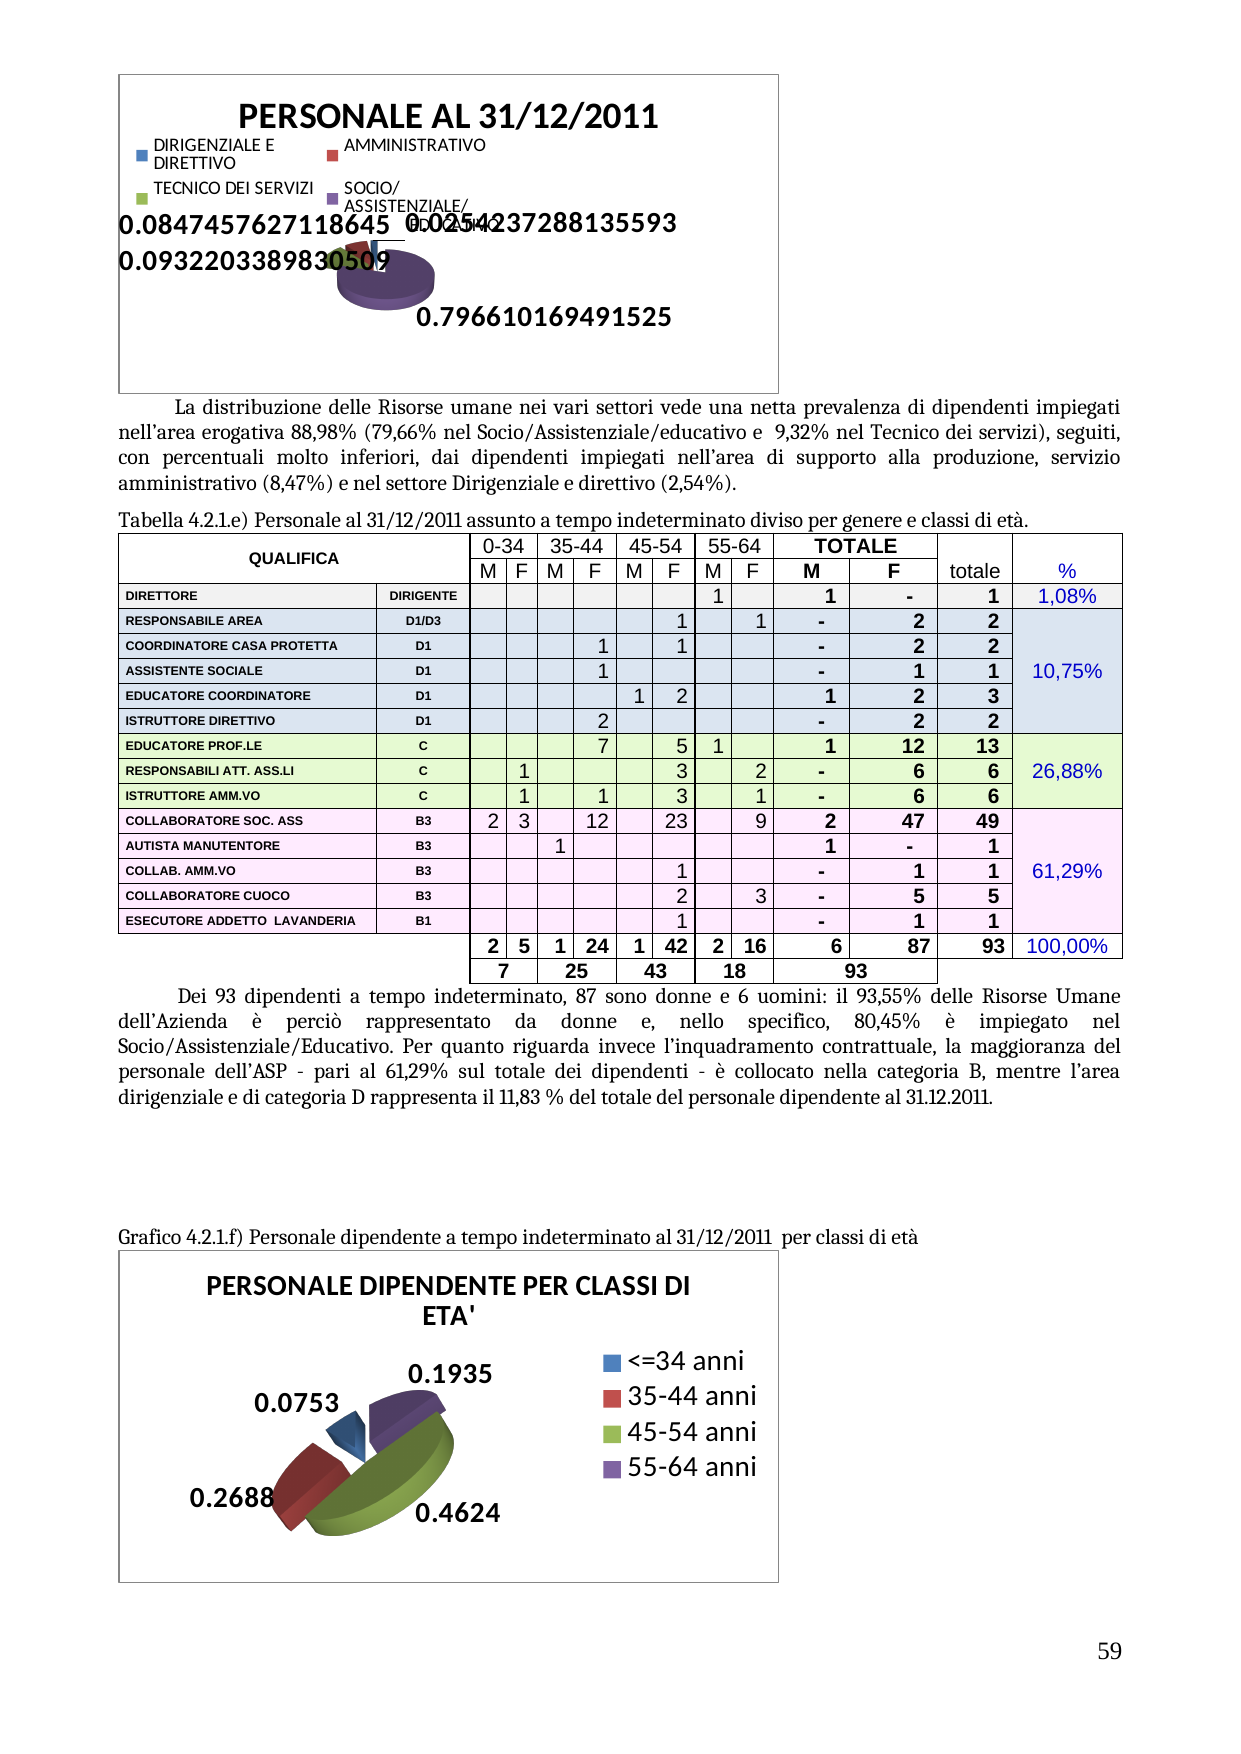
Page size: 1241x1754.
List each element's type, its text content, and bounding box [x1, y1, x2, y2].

table_cell [507, 884, 537, 908]
table_cell 3 [938, 684, 1012, 708]
table_cell [696, 809, 731, 833]
table_cell M [617, 559, 652, 583]
table_cell [471, 734, 506, 758]
table_cell 2 [774, 809, 849, 833]
table_cell D1 [377, 634, 469, 658]
table_cell [696, 759, 731, 783]
text Tabella 4.2.1.e) Personale al 31/12/2011 assunto a tempo indeterminato diviso per genere e classi di età. [118, 507, 1122, 533]
table_cell - [774, 659, 849, 683]
table_cell D1 [377, 659, 469, 683]
table_cell [696, 609, 731, 633]
table_cell 1 [938, 659, 1012, 683]
table_cell 3 [507, 809, 537, 833]
table_cell [574, 884, 616, 908]
table_cell COORDINATORE CASA PROTETTA [119, 634, 376, 658]
table_cell 6 [938, 759, 1012, 783]
table_cell [538, 709, 573, 733]
table_cell 2 [471, 934, 506, 958]
table_cell [538, 859, 573, 883]
table_cell 12 [850, 734, 937, 758]
table_cell 1 [574, 659, 616, 683]
table_cell - [774, 859, 849, 883]
table_cell F [507, 559, 537, 583]
table_cell EDUCATORE COORDINATORE [119, 684, 376, 708]
table_cell 1 [774, 684, 849, 708]
table_cell [507, 609, 537, 633]
table_cell 2 [850, 609, 937, 633]
table_cell [732, 584, 773, 608]
table_cell 61,29% [1013, 809, 1122, 933]
table_cell 6 [850, 759, 937, 783]
table_cell 1 [653, 909, 694, 933]
table_cell 1 [507, 759, 537, 783]
table_cell 7 [471, 959, 537, 983]
table_cell [696, 659, 731, 683]
table_cell D1/D3 [377, 609, 469, 633]
table_cell 1 [774, 834, 849, 858]
table_cell 2 [574, 709, 616, 733]
table_cell [696, 634, 731, 658]
table_cell 1 [938, 834, 1012, 858]
table_cell 1 [617, 934, 652, 958]
table_cell 5 [653, 734, 694, 758]
table_cell [696, 909, 731, 933]
table_cell 9 [732, 809, 773, 833]
table_cell [471, 709, 506, 733]
table_header 0-34 [471, 534, 537, 558]
table_cell 1 [617, 684, 652, 708]
table_cell COLLAB. AMM.VO [119, 859, 376, 883]
table_cell [377, 934, 469, 958]
table_cell [471, 884, 506, 908]
table_cell [471, 684, 506, 708]
table_cell M [538, 559, 573, 583]
table_cell 1 [538, 834, 573, 858]
table_cell [574, 834, 616, 858]
table_cell - [774, 884, 849, 908]
table_cell 1 [507, 784, 537, 808]
table_cell - [774, 909, 849, 933]
table_cell 1,08% [1013, 584, 1122, 608]
table_cell [617, 809, 652, 833]
table_cell 49 [938, 809, 1012, 833]
table_cell [538, 809, 573, 833]
table_cell EDUCATORE PROF.LE [119, 734, 376, 758]
table_cell DIRETTORE [119, 584, 376, 608]
table_cell 2 [471, 809, 506, 833]
table_cell [118, 934, 377, 958]
table_cell 1 [574, 784, 616, 808]
table_cell [653, 834, 694, 858]
table_cell [574, 759, 616, 783]
table_cell [617, 909, 652, 933]
table_cell 1 [850, 859, 937, 883]
text La distribuzione delle Risorse umane nei vari settori vede una netta prevalenza di dipendenti impiegati nell’area erogativa 88,98% (79,66% nel Socio/Assistenziale/educativo e 9,32% nel Tecnico dei servizi), seguiti, con percentuali molto inferiori, dai dipendenti impiegati nell’area di supporto alla produzione, servizio amministrativo (8,47%) e nel settore Dirigenziale e direttivo (2,54%). [118, 394, 1122, 495]
table_header totale [938, 534, 1012, 583]
table_header 55-64 [696, 534, 773, 558]
table_cell 13 [938, 734, 1012, 758]
table_cell [617, 784, 652, 808]
table_cell D1 [377, 709, 469, 733]
table_cell [538, 584, 573, 608]
table_cell [732, 834, 773, 858]
table_cell 43 [617, 959, 694, 983]
table_cell - [850, 584, 937, 608]
table_cell 3 [653, 759, 694, 783]
table_cell [507, 834, 537, 858]
table_cell 2 [732, 759, 773, 783]
table_cell [507, 584, 537, 608]
table_cell [732, 909, 773, 933]
table_cell [471, 834, 506, 858]
table_cell 2 [938, 634, 1012, 658]
table_cell 2 [938, 709, 1012, 733]
table_cell - [774, 784, 849, 808]
table_cell 25 [538, 959, 616, 983]
table_cell 2 [850, 709, 937, 733]
table_cell 18 [696, 959, 773, 983]
table_cell [118, 958, 377, 983]
table_cell [938, 959, 1012, 983]
table_header TOTALE [774, 534, 937, 558]
table_cell 1 [653, 609, 694, 633]
table_cell [471, 609, 506, 633]
text Dei 93 dipendenti a tempo indeterminato, 87 sono donne e 6 uomini: il 93,55% delle Risorse Umane dell’Azienda è perciò rappresentato da donne e, nello specifico, 80,45% è impiegato nel Socio/Assistenziale/Educativo. Per quanto riguarda invece l’inquadramento contrattuale, la maggioranza del personale dell’ASP - pari al 61,29% sul totale dei dipendenti - è collocato nella categoria B, mentre l’area dirigenziale e di categoria D rappresenta il 11,83 % del totale del personale dipendente al 31.12.2011. [118, 984, 1122, 1110]
table_cell 5 [938, 884, 1012, 908]
table_cell 7 [574, 734, 616, 758]
table_cell [538, 684, 573, 708]
table_cell AUTISTA MANUTENTORE [119, 834, 376, 858]
table_cell [732, 684, 773, 708]
table_cell [471, 759, 506, 783]
table_cell [538, 759, 573, 783]
table_cell - [774, 609, 849, 633]
table_cell 1 [774, 584, 849, 608]
table_cell 5 [850, 884, 937, 908]
table_cell F [850, 559, 937, 583]
table_cell ISTRUTTORE DIRETTIVO [119, 709, 376, 733]
table_cell [617, 734, 652, 758]
table_cell 12 [574, 809, 616, 833]
table_cell M [471, 559, 506, 583]
table_cell [574, 909, 616, 933]
table_cell 2 [653, 684, 694, 708]
table_cell 93 [938, 934, 1012, 958]
table_cell 16 [732, 934, 773, 958]
table_cell 1 [538, 934, 573, 958]
table_cell [696, 834, 731, 858]
table_cell D1 [377, 684, 469, 708]
table_cell [653, 584, 694, 608]
table_cell B3 [377, 834, 469, 858]
table_cell 1 [938, 584, 1012, 608]
table_cell [471, 634, 506, 658]
table_cell B1 [377, 909, 469, 933]
table_cell [574, 859, 616, 883]
table_cell M [696, 559, 731, 583]
table_cell [538, 609, 573, 633]
table_cell 6 [850, 784, 937, 808]
table_cell [507, 859, 537, 883]
table_cell [696, 684, 731, 708]
table_cell [696, 859, 731, 883]
table_cell [732, 734, 773, 758]
table_cell 87 [850, 934, 937, 958]
table_cell [617, 609, 652, 633]
table_cell 1 [653, 634, 694, 658]
table_cell [696, 709, 731, 733]
table_cell 5 [507, 934, 537, 958]
table_cell 1 [696, 584, 731, 608]
table_cell [732, 634, 773, 658]
table_cell [574, 584, 616, 608]
table_cell C [377, 759, 469, 783]
table_cell [507, 734, 537, 758]
table_cell - [774, 759, 849, 783]
table_cell [696, 784, 731, 808]
table_cell 2 [653, 884, 694, 908]
table_cell [653, 709, 694, 733]
table_cell 24 [574, 934, 616, 958]
table_cell - [774, 634, 849, 658]
table_cell [574, 684, 616, 708]
table_cell ESECUTORE ADDETTO LAVANDERIA [119, 909, 376, 933]
table_cell [538, 784, 573, 808]
table_cell 2 [850, 634, 937, 658]
table_cell [507, 684, 537, 708]
table_cell 1 [574, 634, 616, 658]
table_cell COLLABORATORE CUOCO [119, 884, 376, 908]
table_cell 1 [696, 734, 731, 758]
table_cell [538, 634, 573, 658]
table_cell 47 [850, 809, 937, 833]
table_cell [471, 859, 506, 883]
table_header 35-44 [538, 534, 616, 558]
table_cell 3 [653, 784, 694, 808]
table_cell 93 [774, 959, 937, 983]
table_cell - [850, 834, 937, 858]
table_cell [617, 659, 652, 683]
table_cell 2 [696, 934, 731, 958]
table_header QUALIFICA [119, 534, 469, 583]
table_cell 3 [732, 884, 773, 908]
table_cell M [774, 559, 849, 583]
table_cell C [377, 784, 469, 808]
table_cell [1012, 959, 1122, 983]
text Grafico 4.2.1.f) Personale dipendente a tempo indeterminato al 31/12/2011 per classi di età [118, 1225, 1122, 1250]
table_cell [471, 659, 506, 683]
table_cell DIRIGENTE [377, 584, 469, 608]
table_cell F [732, 559, 773, 583]
table_cell [732, 659, 773, 683]
table_cell 26,88% [1013, 734, 1122, 808]
table_cell 1 [850, 659, 937, 683]
table_cell [617, 634, 652, 658]
table_cell [507, 909, 537, 933]
table_cell [617, 584, 652, 608]
table_cell 10,75% [1013, 609, 1122, 733]
table_cell [617, 709, 652, 733]
table_cell 1 [850, 909, 937, 933]
table_cell [471, 784, 506, 808]
table_cell [617, 759, 652, 783]
table_cell [696, 884, 731, 908]
table_cell [574, 609, 616, 633]
table_cell 2 [938, 609, 1012, 633]
table_cell [732, 709, 773, 733]
table_cell [617, 884, 652, 908]
table_cell 6 [774, 934, 849, 958]
table_cell 1 [938, 909, 1012, 933]
table_cell 6 [938, 784, 1012, 808]
table_cell 1 [732, 784, 773, 808]
table_cell [617, 834, 652, 858]
table_cell 1 [732, 609, 773, 633]
table_cell [538, 734, 573, 758]
table_cell F [653, 559, 694, 583]
table_cell [377, 958, 469, 983]
table_cell [538, 659, 573, 683]
table_cell 2 [850, 684, 937, 708]
table_cell 42 [653, 934, 694, 958]
table_cell - [774, 709, 849, 733]
table_cell B3 [377, 859, 469, 883]
table_cell [507, 709, 537, 733]
table_cell RESPONSABILI ATT. ASS.LI [119, 759, 376, 783]
table_cell 100,00% [1013, 934, 1122, 958]
table_cell [538, 909, 573, 933]
table_cell C [377, 734, 469, 758]
table_cell [653, 659, 694, 683]
table_cell 23 [653, 809, 694, 833]
table_cell [732, 859, 773, 883]
table_cell 1 [938, 859, 1012, 883]
table_cell ASSISTENTE SOCIALE [119, 659, 376, 683]
table_cell B3 [377, 884, 469, 908]
table_cell ISTRUTTORE AMM.VO [119, 784, 376, 808]
table_cell F [574, 559, 616, 583]
table_cell [471, 909, 506, 933]
table_header % [1013, 534, 1122, 583]
table_cell [538, 884, 573, 908]
table_cell [507, 659, 537, 683]
table_header 45-54 [617, 534, 694, 558]
table_cell [471, 584, 506, 608]
table_cell [507, 634, 537, 658]
table_cell [617, 859, 652, 883]
table_cell B3 [377, 809, 469, 833]
table_cell 1 [653, 859, 694, 883]
table_cell RESPONSABILE AREA [119, 609, 376, 633]
table_cell 1 [774, 734, 849, 758]
table_cell COLLABORATORE SOC. ASS [119, 809, 376, 833]
